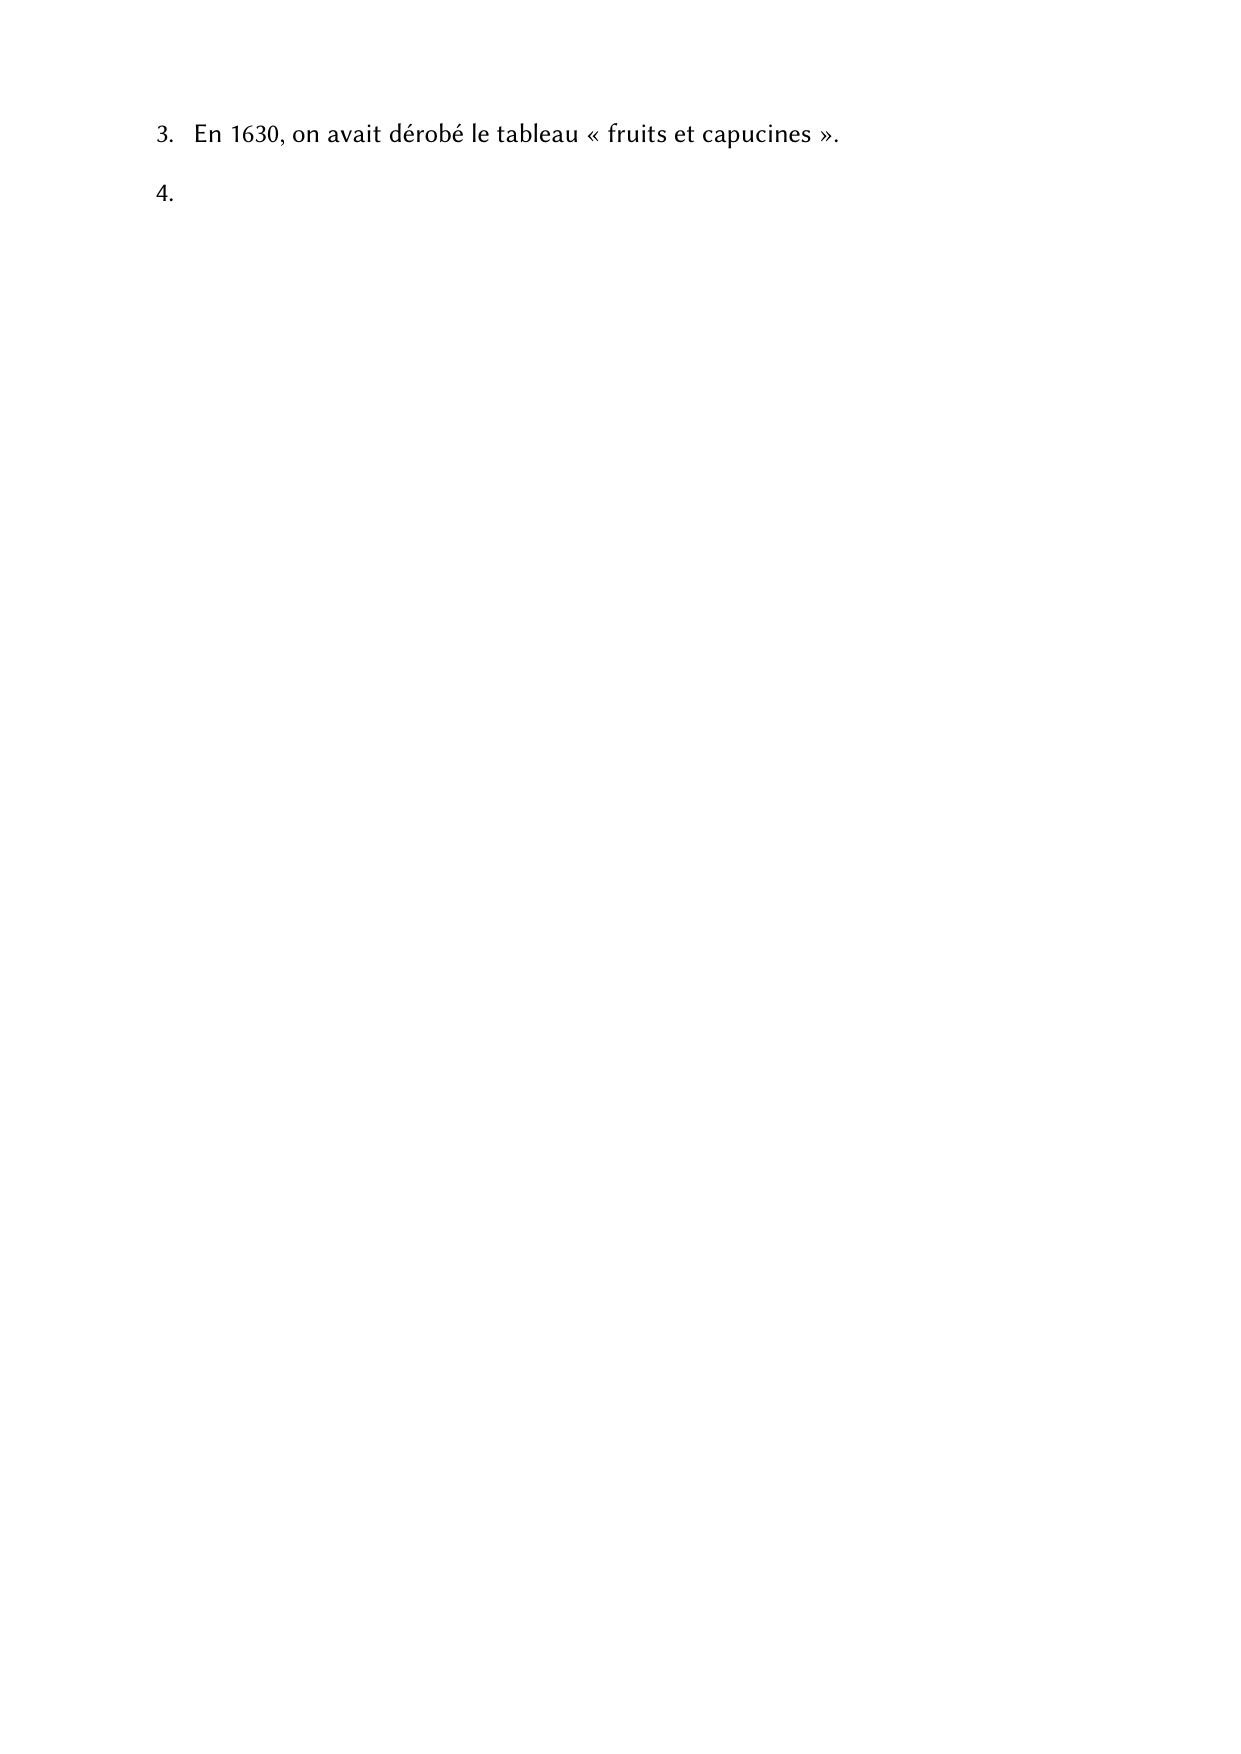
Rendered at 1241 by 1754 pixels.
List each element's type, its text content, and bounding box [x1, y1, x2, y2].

list En 1630, on avait dérobé le tableau « fruits et capucines ». [156, 118, 1122, 149]
